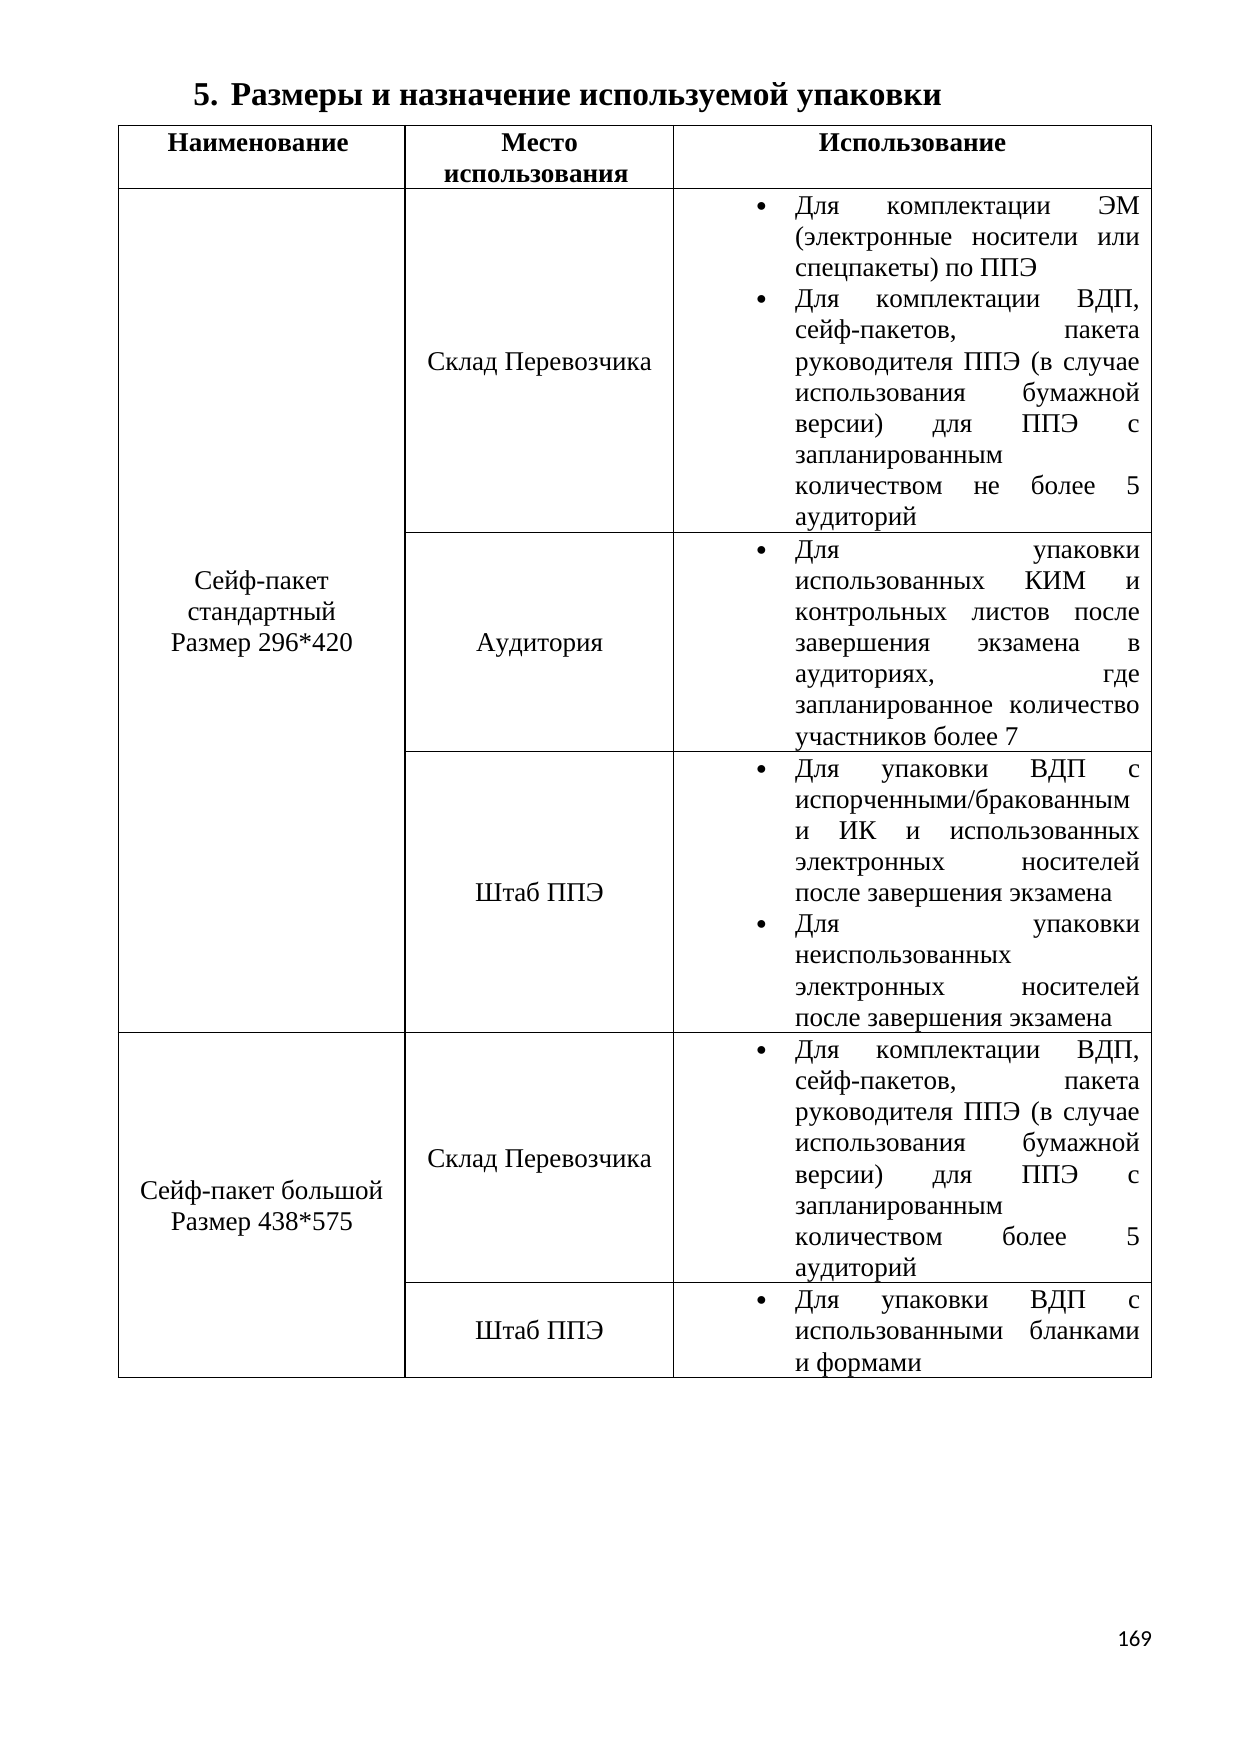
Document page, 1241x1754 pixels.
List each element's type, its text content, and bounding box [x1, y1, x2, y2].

table_cell Штаб ППЭ [406, 1283, 673, 1377]
table_cell Штаб ППЭ [406, 752, 673, 1032]
table_cell Склад Перевозчика [406, 189, 673, 532]
table_header Место использования [406, 126, 673, 188]
table_cell Для упаковки использованных КИМ и контрольных листов после завершения экзамена в аудиториях, где запланированное количество участников более 7 [674, 533, 1151, 751]
table_cell Аудитория [406, 533, 673, 751]
table_cell Для упаковки ВДП с испорченными/бракованными ИК и использованных электронных носителей после завершения экзамена Для упаковки неиспользованных электронных носителей после завершения экзамена [674, 752, 1151, 1032]
list Размеры и назначение используемой упаковки [193, 74, 1152, 112]
table_cell Для упаковки ВДП с использованными бланками и формами [674, 1283, 1151, 1377]
table_cell Сейф-пакет стандартный Размер 296*420 [119, 189, 404, 1032]
table_cell Сейф-пакет большой Размер 438*575 [119, 1033, 404, 1377]
table_cell Склад Перевозчика [406, 1033, 673, 1282]
table_cell Для комплектации ВДП, сейф-пакетов, пакета руководителя ППЭ (в случае использования бумажной версии) для ППЭ с запланированным количеством более 5 аудиторий [674, 1033, 1151, 1282]
table_header Наименование [119, 126, 404, 188]
table_header Использование [674, 126, 1151, 188]
table_cell Для комплектации ЭМ (электронные носители или спецпакеты) по ППЭ Для комплектации ВДП, сейф-пакетов, пакета руководителя ППЭ (в случае использования бумажной версии) для ППЭ с запланированным количеством не более 5 аудиторий [674, 189, 1151, 532]
